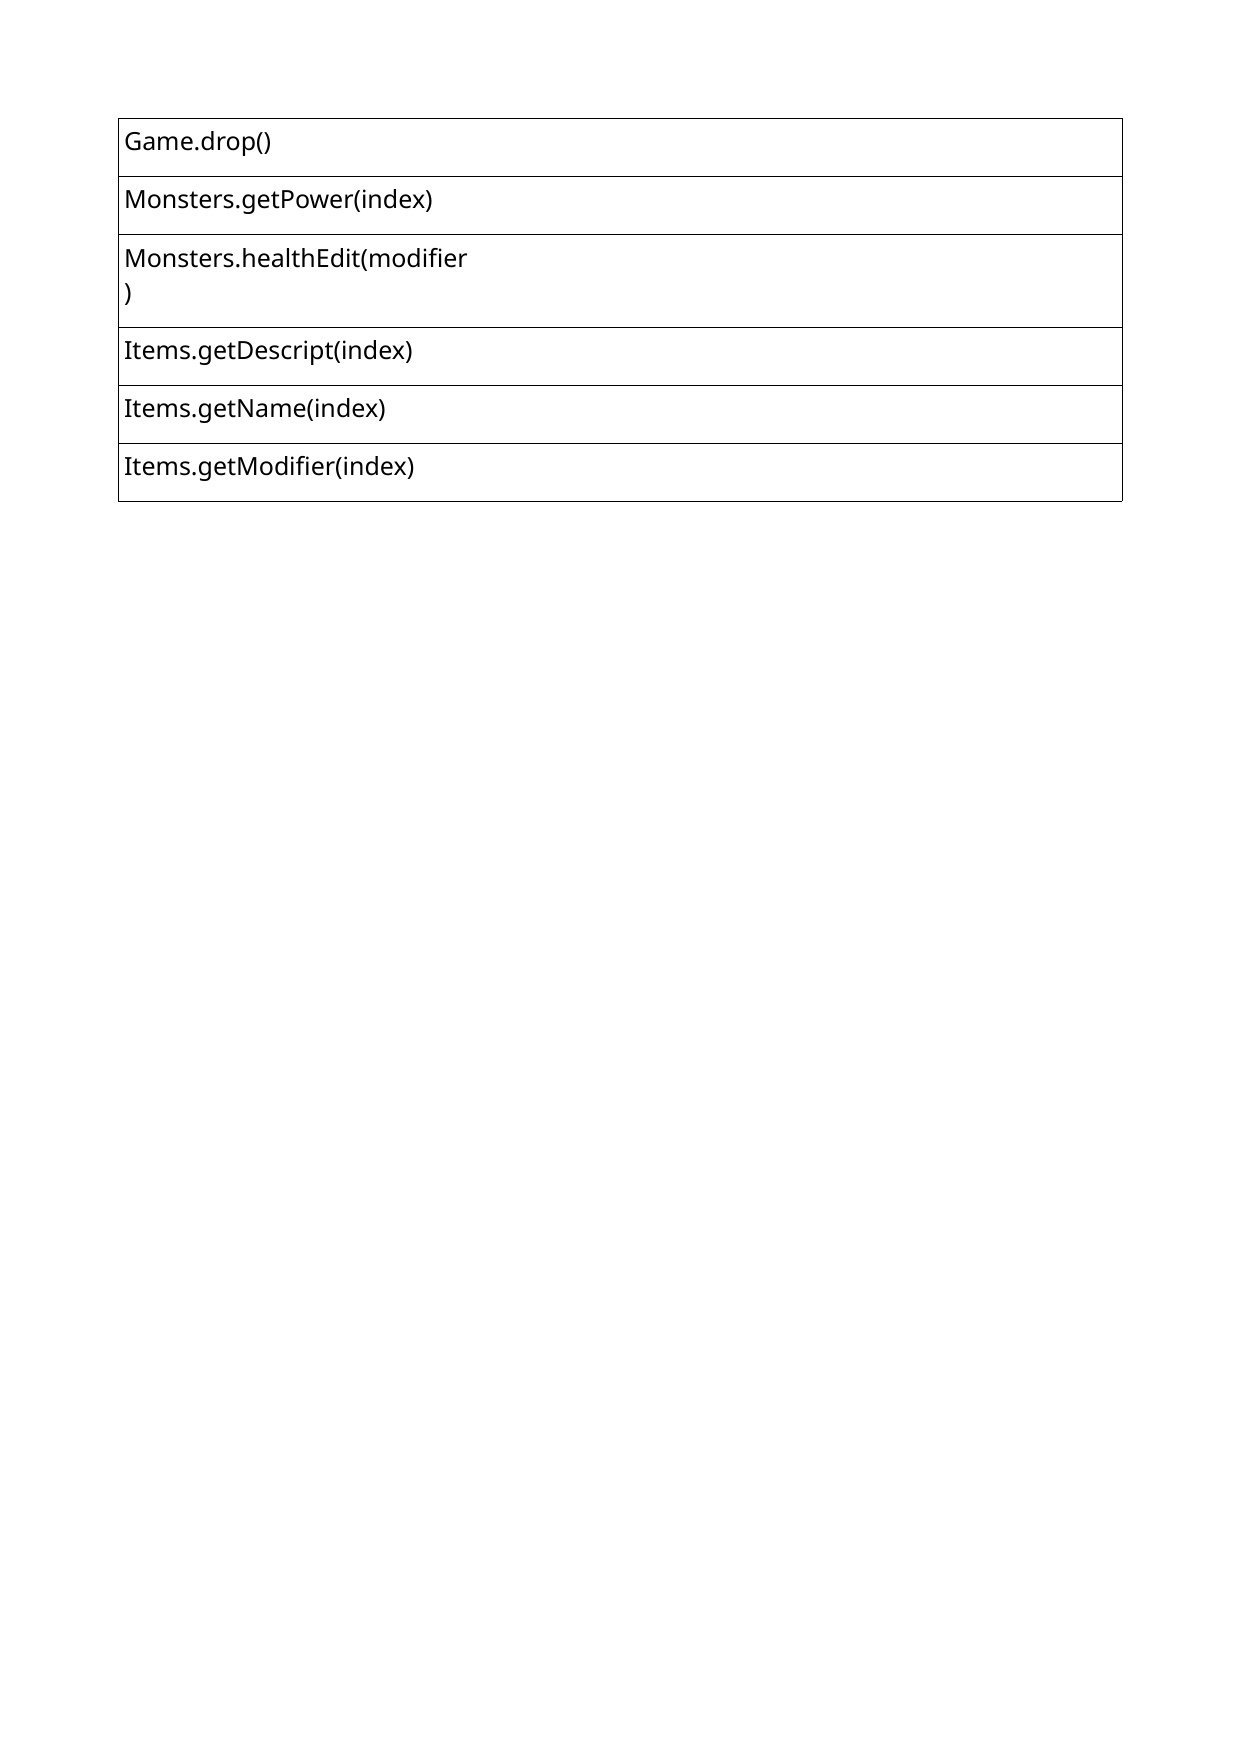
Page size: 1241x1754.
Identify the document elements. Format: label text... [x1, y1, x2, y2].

table_cell [599, 177, 716, 234]
table_cell [478, 119, 598, 176]
table_cell [599, 235, 716, 327]
table_cell [599, 119, 716, 176]
table_cell [599, 386, 716, 443]
table_cell Game.drop() [119, 119, 477, 176]
table_cell [716, 177, 1122, 234]
table_cell Items.getModifier(index) [119, 444, 477, 501]
table_cell [716, 235, 1122, 327]
table_cell [478, 235, 598, 327]
table_cell [478, 444, 598, 501]
table_cell [716, 328, 1122, 385]
table_cell [716, 386, 1122, 443]
table_cell [716, 119, 1122, 176]
table_cell [478, 386, 598, 443]
table_cell [478, 177, 598, 234]
table_cell Items.getDescript(index) [119, 328, 477, 385]
table_cell Items.getName(index) [119, 386, 477, 443]
table_cell [716, 444, 1122, 501]
table_cell [599, 328, 716, 385]
table_cell Monsters.healthEdit(modifier) [119, 235, 477, 327]
table_cell Monsters.getPower(index) [119, 177, 477, 234]
table_cell [478, 328, 598, 385]
table_cell [599, 444, 716, 501]
